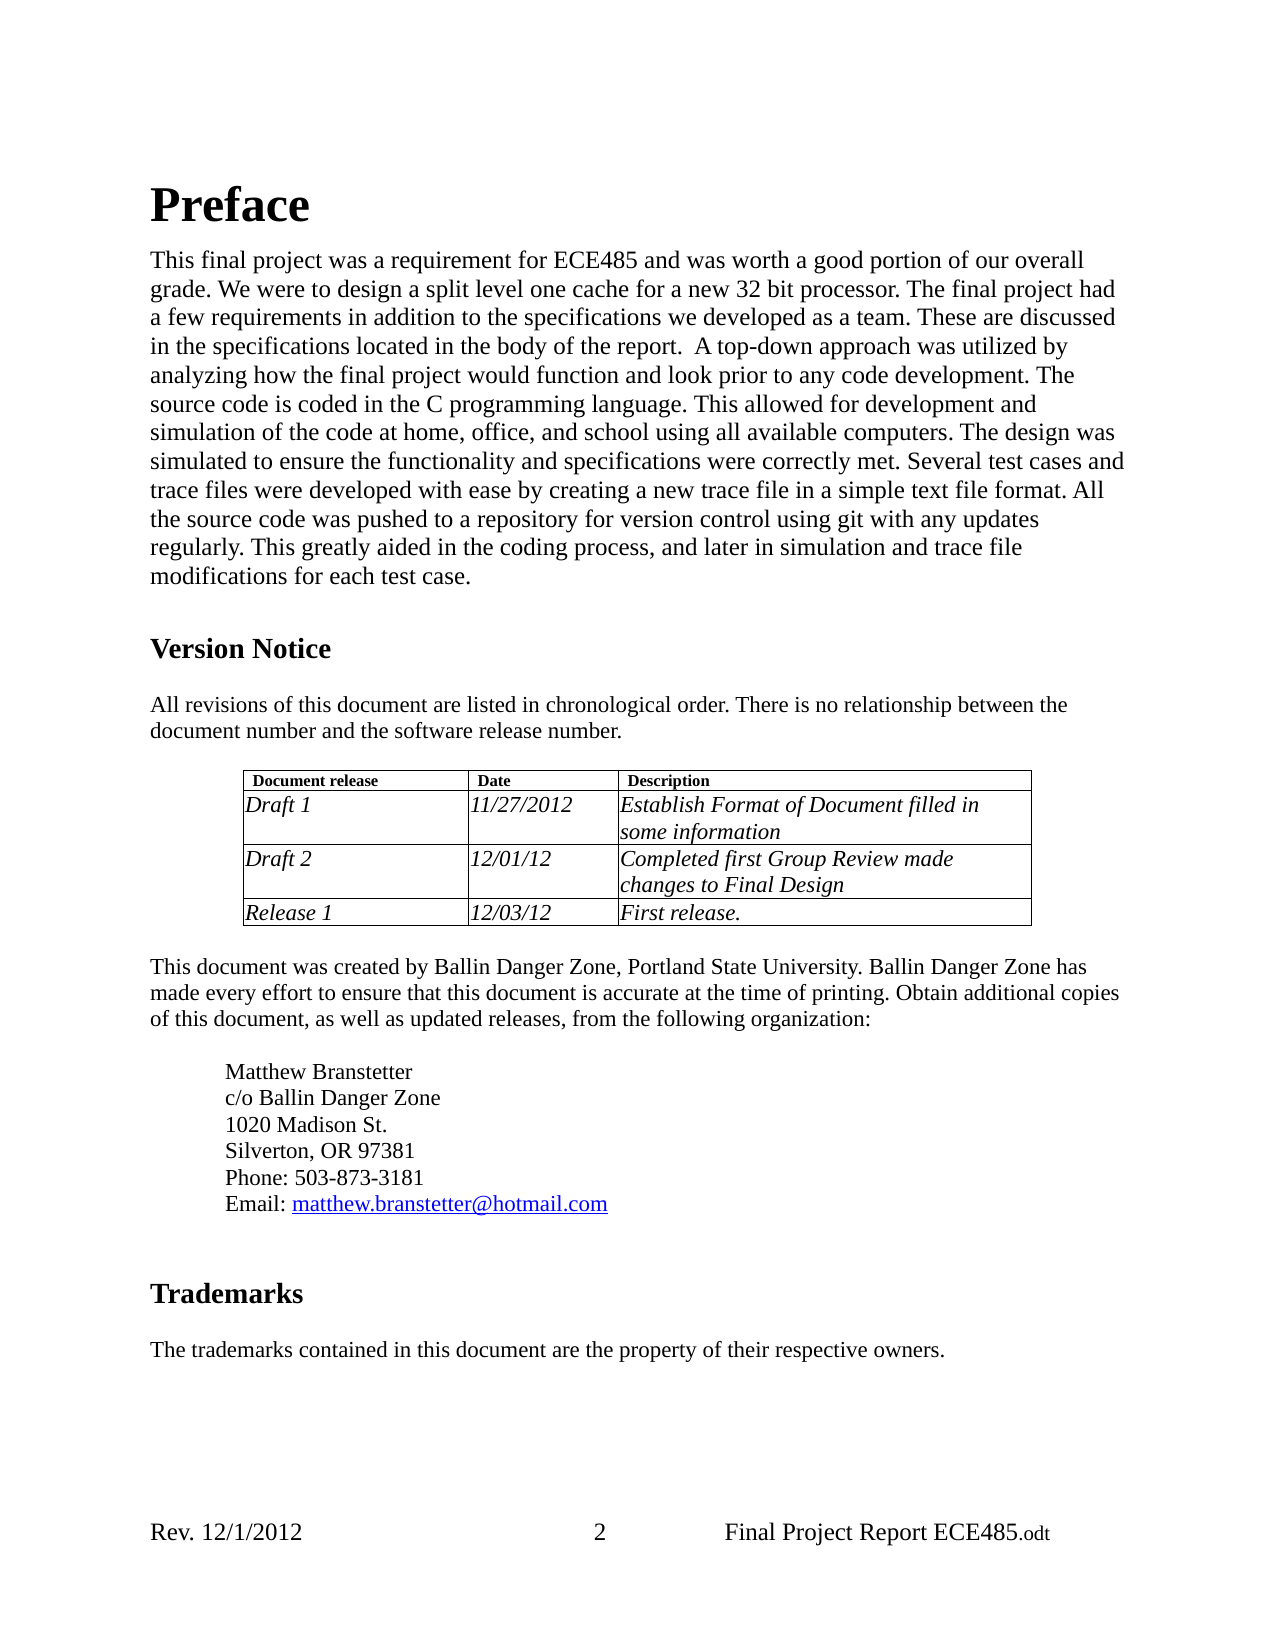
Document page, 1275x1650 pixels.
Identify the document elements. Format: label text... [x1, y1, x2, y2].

table_cell Release 1 [244, 899, 468, 925]
text 1020 Madison St. [225, 1111, 1125, 1137]
table_cell 12/03/12 [469, 899, 618, 925]
text c/o Ballin Danger Zone [225, 1084, 1125, 1111]
text Email: matthew.branstetter@hotmail.com [225, 1190, 1125, 1216]
table_header Description [619, 771, 1031, 790]
text Version Notice [150, 631, 1125, 665]
table_header Document release [244, 771, 468, 790]
table_cell 12/01/12 [469, 845, 618, 898]
text Silverton, OR 97381 [225, 1137, 1125, 1163]
table_cell First release. [619, 899, 1031, 925]
text All revisions of this document are listed in chronological order. There is no relationship between the document number and the software release number. [150, 691, 1125, 744]
table_cell Draft 1 [244, 791, 468, 844]
table_cell Completed first Group Review made changes to Final Design [619, 845, 1031, 898]
table_header Date [469, 771, 618, 790]
text This final project was a requirement for ECE485 and was worth a good portion of our overall grade. We were to design a split level one cache for a new 32 bit processor. The final project had a few requirements in addition to the specifications we developed as a team. These are discussed in the specifications located in the body of the report. A top-down approach was utilized by analyzing how the final project would function and look prior to any code development. The source code is coded in the C programming language. This allowed for development and simulation of the code at home, office, and school using all available computers. The design was simulated to ensure the functionality and specifications were correctly met. Several test cases and trace files were developed with ease by creating a new trace file in a simple text file format. All the source code was pushed to a repository for version control using git with any updates regularly. This greatly aided in the coding process, and later in simulation and trace file modifications for each test case. [150, 245, 1125, 590]
text This document was created by Ballin Danger Zone, Portland State University. Ballin Danger Zone has made every effort to ensure that this document is accurate at the time of printing. Obtain additional copies of this document, as well as updated releases, from the following organization: [150, 953, 1125, 1058]
text Matthew Branstetter [225, 1058, 1125, 1084]
table_cell Establish Format of Document filled in some information [619, 791, 1031, 844]
text Trademarks [150, 1276, 1125, 1310]
text Phone: 503-873-3181 [225, 1163, 1125, 1190]
text The trademarks contained in this document are the property of their respective owners. [150, 1336, 1125, 1362]
table_cell 11/27/2012 [469, 791, 618, 844]
subtitle Preface [150, 175, 1125, 232]
table_cell Draft 2 [244, 845, 468, 898]
